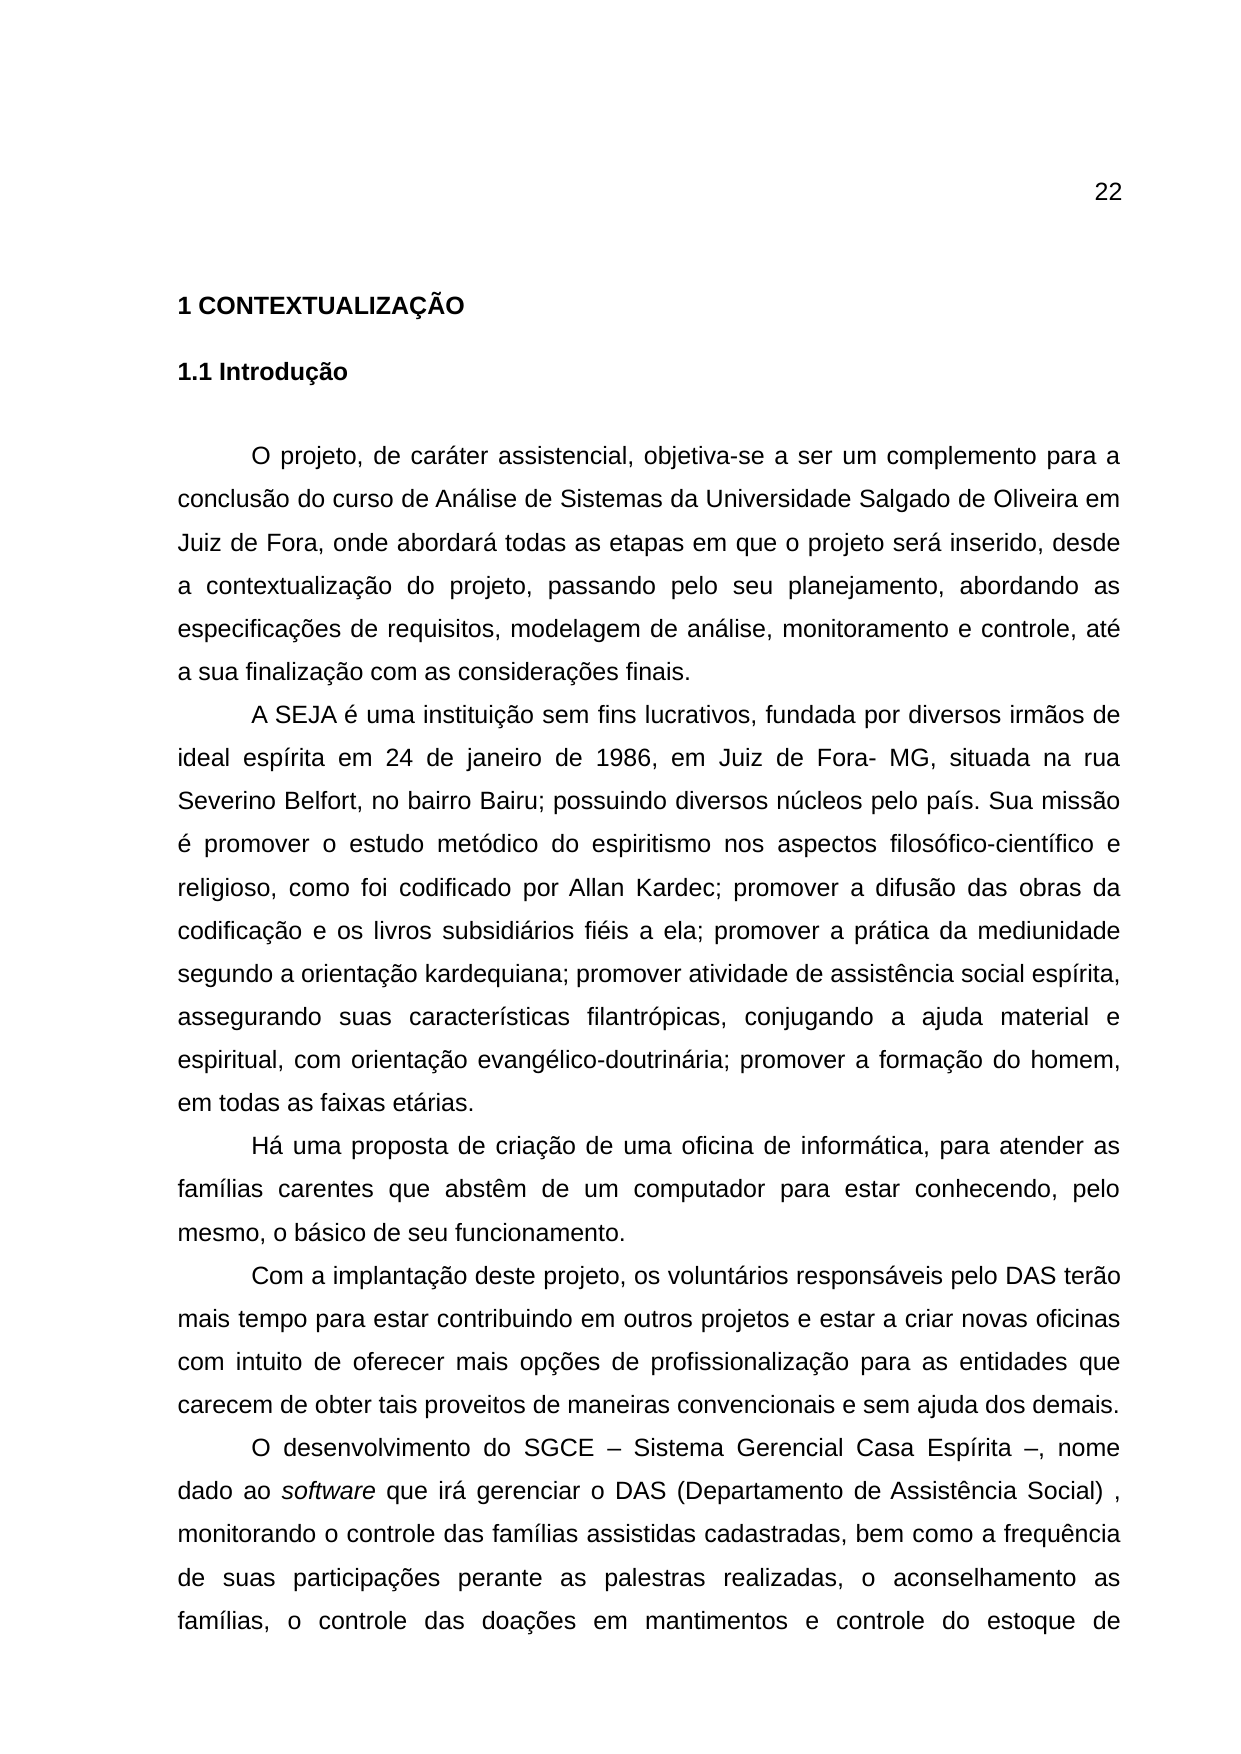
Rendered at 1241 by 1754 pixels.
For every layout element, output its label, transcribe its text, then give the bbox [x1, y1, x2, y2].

text O desenvolvimento do SGCE – Sistema Gerencial Casa Espírita –, nome dado ao software que irá gerenciar o DAS (Departamento de Assistência Social) , monitorando o controle das famílias assistidas cadastradas, bem como a frequência de suas participações perante as palestras realizadas, o aconselhamento as famílias, o controle das doações em mantimentos e controle do estoque de [177, 1433, 1122, 1634]
text Há uma proposta de criação de uma oficina de informática, para atender as famílias carentes que abstêm de um computador para estar conhecendo, pelo mesmo, o básico de seu funcionamento. [177, 1131, 1122, 1246]
text A SEJA é uma instituição sem fins lucrativos, fundada por diversos irmãos de ideal espírita em 24 de janeiro de 1986, em Juiz de Fora- MG, situada na rua Severino Belfort, no bairro Bairu; possuindo diversos núcleos pelo país. Sua missão é promover o estudo metódico do espiritismo nos aspectos filosófico-científico e religioso, como foi codificado por Allan Kardec; promover a difusão das obras da codificação e os livros subsidiários fiéis a ela; promover a prática da mediunidade segundo a orientação kardequiana; promover atividade de assistência social espírita, assegurando suas características filantrópicas, conjugando a ajuda material e espiritual, com orientação evangélico-doutrinária; promover a formação do homem, em todas as faixas etárias. [177, 700, 1122, 1117]
subtitle 1.1 Introdução [177, 357, 1122, 386]
text O projeto, de caráter assistencial, objetiva-se a ser um complemento para a conclusão do curso de Análise de Sistemas da Universidade Salgado de Oliveira em Juiz de Fora, onde abordará todas as etapas em que o projeto será inserido, desde a contextualização do projeto, passando pelo seu planejamento, abordando as especificações de requisitos, modelagem de análise, monitoramento e controle, até a sua finalização com as considerações finais. [177, 441, 1122, 686]
subtitle 1 CONTEXTUALIZAÇÃO [177, 291, 1122, 319]
text Com a implantação deste projeto, os voluntários responsáveis pelo DAS terão mais tempo para estar contribuindo em outros projetos e estar a criar novas oficinas com intuito de oferecer mais opções de profissionalização para as entidades que carecem de obter tais proveitos de maneiras convencionais e sem ajuda dos demais. [177, 1261, 1122, 1419]
